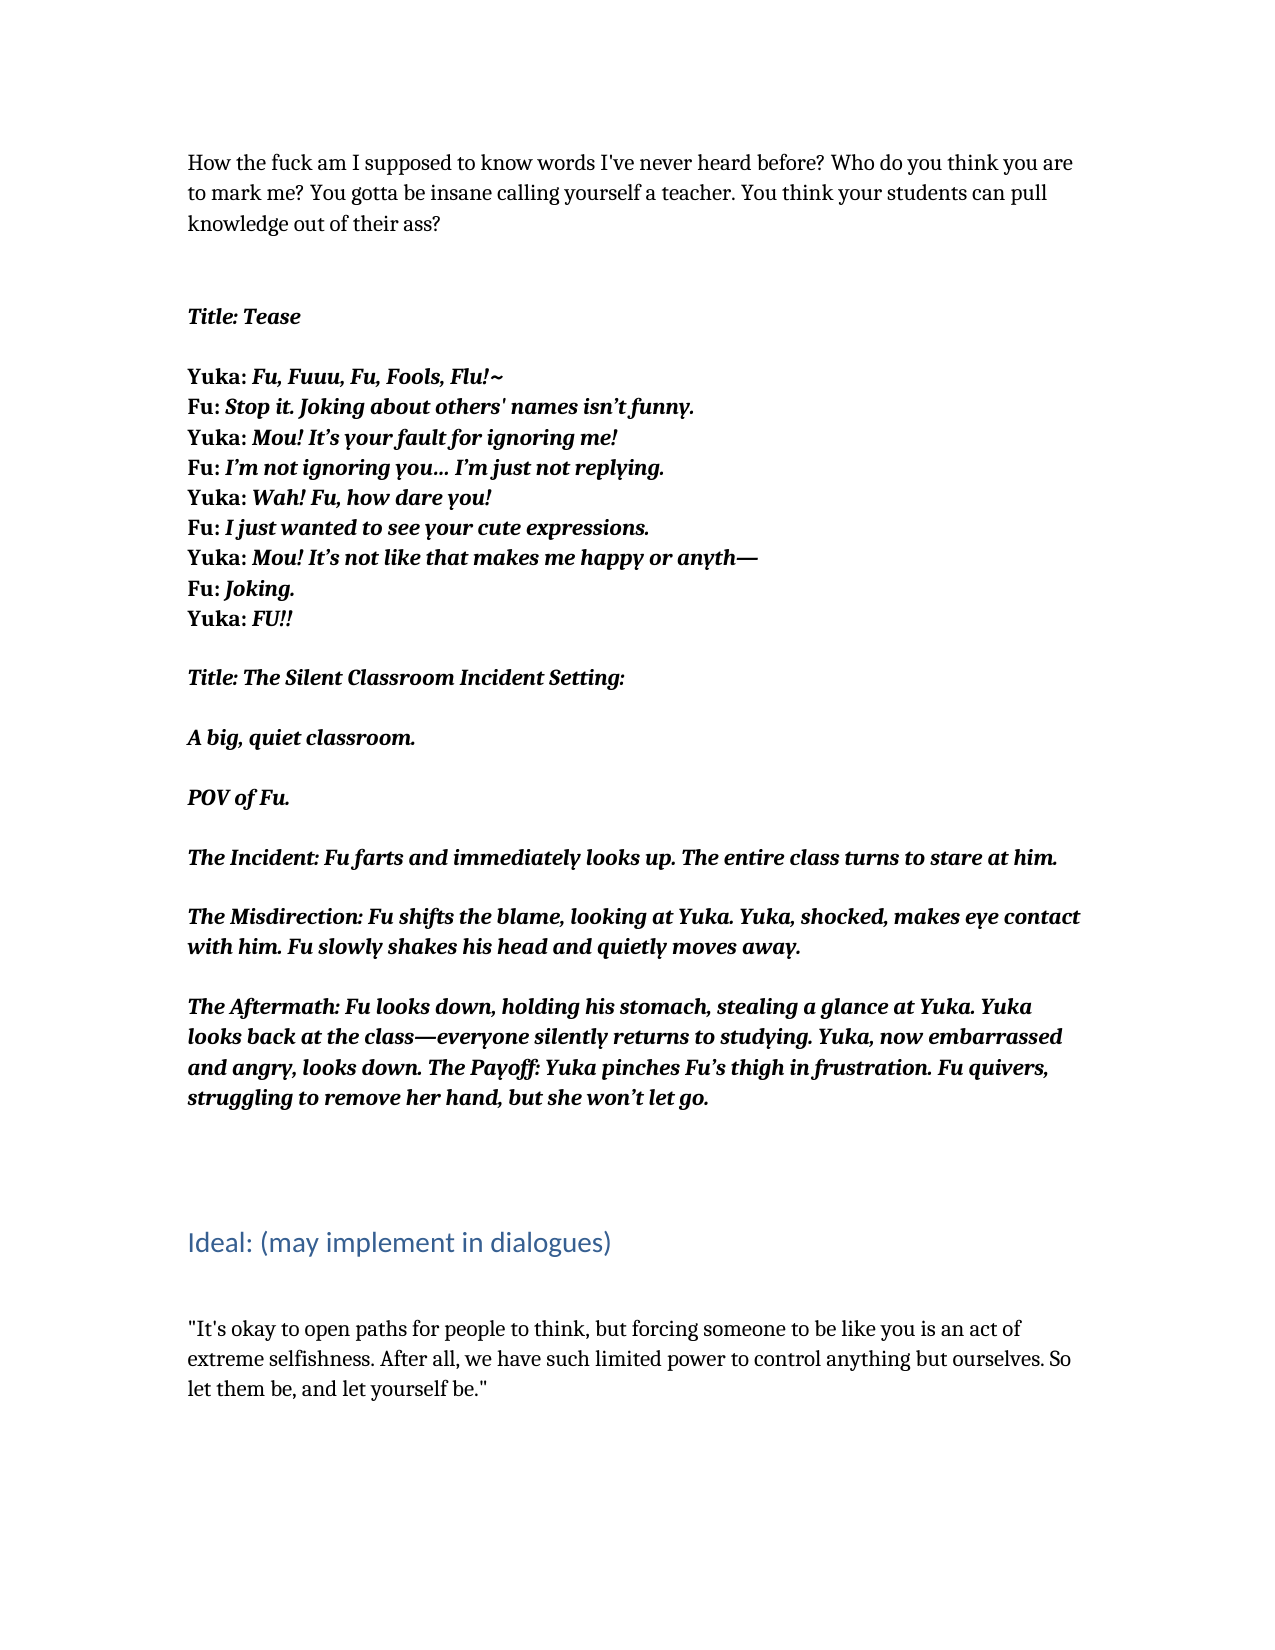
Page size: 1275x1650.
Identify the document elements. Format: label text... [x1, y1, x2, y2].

text Title: The Silent Classroom Incident Setting: [187, 665, 1087, 692]
text Title: Tease [187, 304, 1087, 331]
text Yuka: Fu, Fuuu, Fu, Fools, Flu!~ Fu: Stop it. Joking about others' names isn’t funny. Yuka: Mou! It’s your fault for ignoring me! Fu: I’m not ignoring you… I’m just not replying. Yuka: Wah! Fu, how dare you! Fu: I just wanted to see your cute expressions. Yuka: Mou! It’s not like that makes me happy or anyth— Fu: Joking. Yuka: FU!! [187, 364, 1087, 632]
text POV of Fu. [187, 784, 1087, 811]
text The Aftermath: Fu looks down, holding his stomach, stealing a glance at Yuka. Yuka looks back at the class—everyone silently returns to studying. Yuka, now embarrassed and angry, looks down. The Payoff: Yuka pinches Fu’s thigh in frustration. Fu quivers, struggling to remove her hand, but she won’t let go. [187, 994, 1087, 1111]
text How the fuck am I supposed to know words I've never heard before? Who do you think you are to mark me? You gotta be insane calling yourself a teacher. You think your students can pull knowledge out of their ass? [187, 150, 1087, 237]
subtitle Ideal: (may implement in dialogues) [187, 1224, 1087, 1260]
text The Incident: Fu farts and immediately looks up. The entire class turns to stare at him. [187, 844, 1087, 871]
text "It's okay to open paths for people to think, but forcing someone to be like you is an act of extreme selfishness. After all, we have such limited power to control anything but ourselves. So let them be, and let yourself be." [187, 1315, 1087, 1402]
text A big, quiet classroom. [187, 725, 1087, 751]
text The Misdirection: Fu shifts the blame, looking at Yuka. Yuka, shocked, makes eye contact with him. Fu slowly shakes his head and quietly moves away. [187, 904, 1087, 961]
